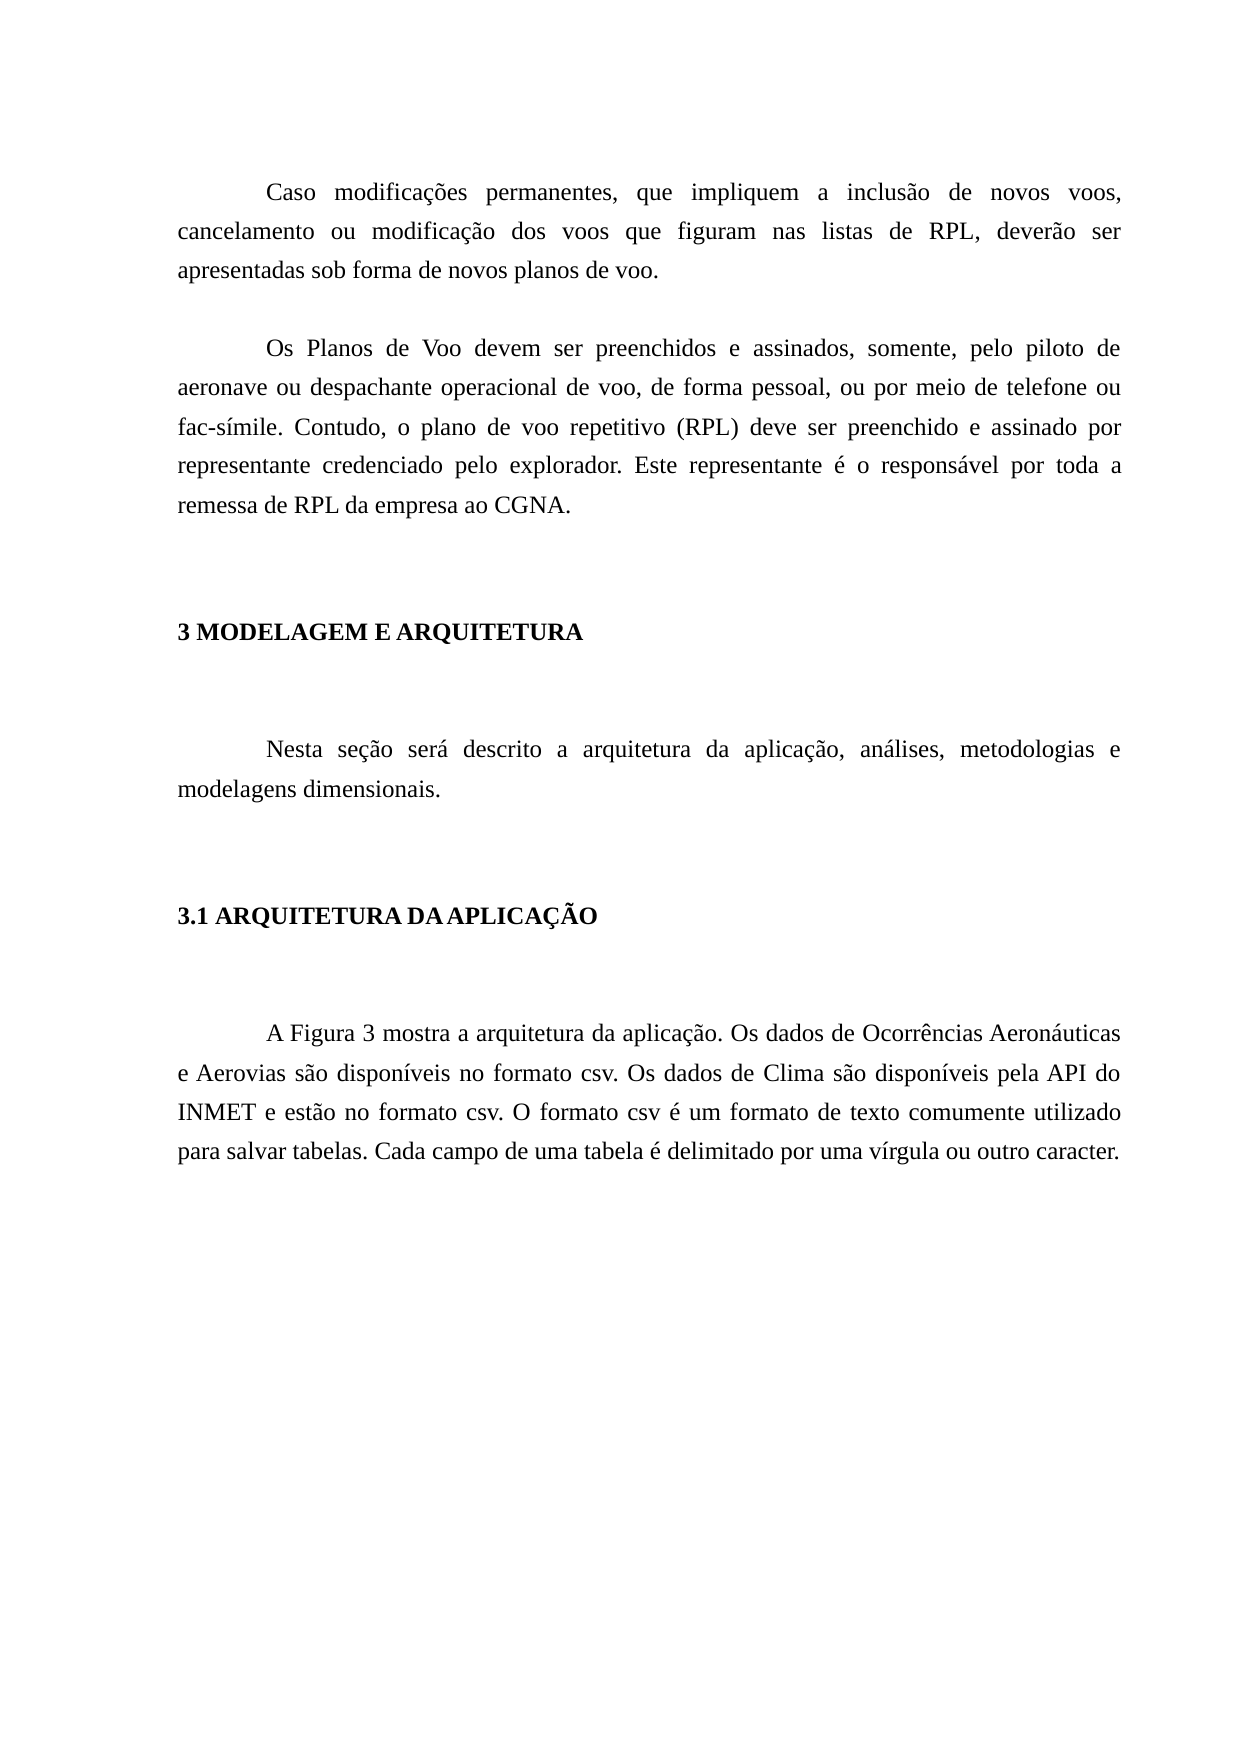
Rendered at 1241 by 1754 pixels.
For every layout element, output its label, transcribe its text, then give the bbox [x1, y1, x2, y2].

subtitle Modelagem e Arquitetura [177, 617, 1122, 646]
subtitle Arquitetura da Aplicação [177, 901, 1122, 930]
text Caso modificações permanentes, que impliquem a inclusão de novos voos, cancelamento ou modificação dos voos que figuram nas listas de RPL, deverão ser apresentadas sob forma de novos planos de voo. [177, 177, 1122, 284]
text Os Planos de Voo devem ser preenchidos e assinados, somente, pelo piloto de aeronave ou despachante operacional de voo, de forma pessoal, ou por meio de telefone ou fac-símile. Contudo, o plano de voo repetitivo (RPL) deve ser preenchido e assinado por representante credenciado pelo explorador. Este representante é o responsável por toda a remessa de RPL da empresa ao CGNA. [177, 333, 1122, 518]
text Nesta seção será descrito a arquitetura da aplicação, análises, metodologias e modelagens dimensionais. [177, 734, 1122, 802]
text A Figura 3 mostra a arquitetura da aplicação. Os dados de Ocorrências Aeronáuticas e Aerovias são disponíveis no formato csv. Os dados de Clima são disponíveis pela API do INMET e estão no formato csv. O formato csv é um formato de texto comumente utilizado para salvar tabelas. Cada campo de uma tabela é delimitado por uma vírgula ou outro caracter. [177, 1018, 1122, 1164]
